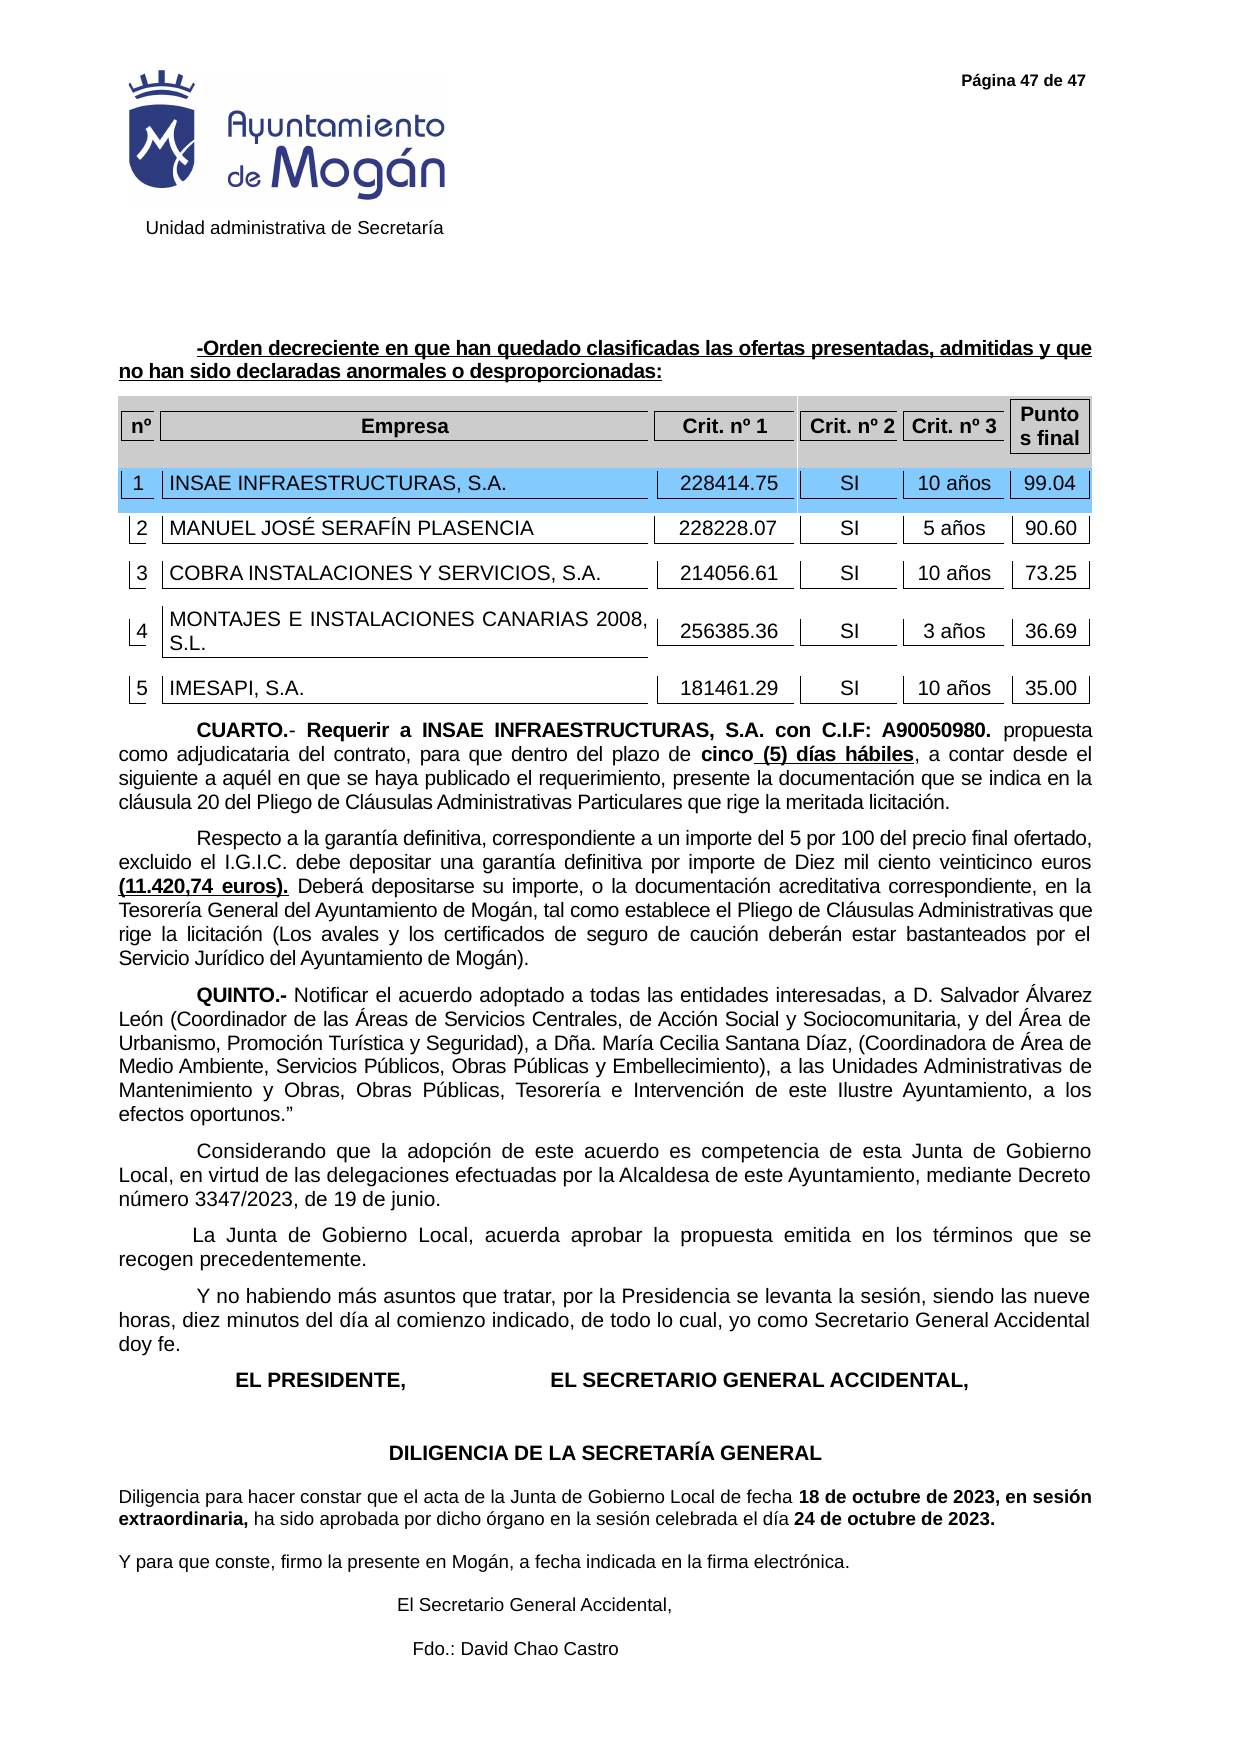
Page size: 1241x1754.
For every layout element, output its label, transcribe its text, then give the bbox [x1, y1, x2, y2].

table_cell SI [798, 558, 900, 603]
table_cell 181461,29 [651, 673, 797, 718]
table_cell 10 años [900, 468, 1007, 513]
table_cell MANUEL JOSÉ SERAFÍN PLASENCIA [157, 513, 651, 558]
text Diligencia para hacer constar que el acta de la Junta de Gobierno Local de fecha 18 de octubre de 2023, en sesión extraordinaria, ha sido aprobada por dicho órgano en la sesión celebrada el día 24 de octubre de 2023. [118, 1486, 1092, 1529]
table_header Crit. nº 2 [798, 396, 900, 468]
table_cell 5 [118, 673, 157, 718]
text QUINTO.- Notificar el acuerdo adoptado a todas las entidades interesadas, a D. Salvador Álvarez León (Coordinador de las Áreas de Servicios Centrales, de Acción Social y Sociocomunitaria, y del Área de Urbanismo, Promoción Turística y Seguridad), a Dña. María Cecilia Santana Díaz, (Coordinadora de Área de Medio Ambiente, Servicios Públicos, Obras Públicas y Embellecimiento), a las Unidades Administrativas de Mantenimiento y Obras, Obras Públicas, Tesorería e Intervención de este Ilustre Ayuntamiento, a los efectos oportunos.” [118, 982, 1092, 1126]
table_cell 36,69 [1007, 604, 1092, 673]
table_cell INSAE INFRAESTRUCTURAS, S.A. [157, 468, 651, 513]
table_cell 256385,36 [651, 604, 797, 673]
table_header nº [118, 396, 157, 468]
text -Orden decreciente en que han quedado clasificadas las ofertas presentadas, admitidas y que no han sido declaradas anormales o desproporcionadas: [118, 335, 1092, 383]
table_header Crit. nº 3 [900, 396, 1007, 468]
table_cell SI [798, 673, 900, 718]
text Y para que conste, firmo la presente en Mogán, a fecha indicada en la firma electrónica. [118, 1551, 1092, 1573]
table_cell 99,04 [1007, 468, 1092, 513]
table_cell 1 [118, 468, 157, 513]
table_cell 73,25 [1007, 558, 1092, 603]
picture [128, 70, 445, 206]
table_cell 35,00 [1007, 673, 1092, 718]
text CUARTO.- Requerir a INSAE INFRAESTRUCTURAS, S.A. con C.I.F: A90050980. propuesta como adjudicataria del contrato, para que dentro del plazo de cinco (5) días hábiles, a contar desde el siguiente a aquél en que se haya publicado el requerimiento, presente la documentación que se indica en la cláusula 20 del Pliego de Cláusulas Administrativas Particulares que rige la meritada licitación. [118, 718, 1092, 814]
text DILIGENCIA DE LA SECRETARÍA GENERAL [118, 1441, 1092, 1465]
text El Secretario General Accidental, [118, 1594, 1092, 1616]
table_cell 214056,61 [651, 558, 797, 603]
table_cell SI [798, 468, 900, 513]
table_cell 10 años [900, 673, 1007, 718]
table_cell 3 [118, 558, 157, 603]
text EL PRESIDENTE, EL SECRETARIO GENERAL ACCIDENTAL, [118, 1368, 1092, 1392]
table_cell SI [798, 604, 900, 673]
table_cell 90,60 [1007, 513, 1092, 558]
table_cell 10 años [900, 558, 1007, 603]
table_cell 228414,75 [651, 468, 797, 513]
text La Junta de Gobierno Local, acuerda aprobar la propuesta emitida en los términos que se recogen precedentemente. [118, 1223, 1092, 1271]
table_cell 3 años [900, 604, 1007, 673]
text Considerando que la adopción de este acuerdo es competencia de esta Junta de Gobierno Local, en virtud de las delegaciones efectuadas por la Alcaldesa de este Ayuntamiento, mediante Decreto número 3347/2023, de 19 de junio. [118, 1139, 1092, 1211]
table_cell 5 años [900, 513, 1007, 558]
table_header Empresa [157, 396, 651, 468]
table_cell IMESAPI, S.A. [157, 673, 651, 718]
table_cell SI [798, 513, 900, 558]
text Fdo.: David Chao Castro [118, 1637, 1092, 1659]
text Y no habiendo más asuntos que tratar, por la Presidencia se levanta la sesión, siendo las nueve horas, diez minutos del día al comienzo indicado, de todo lo cual, yo como Secretario General Accidental doy fe. [118, 1283, 1092, 1355]
table_cell 2 [118, 513, 157, 558]
table_cell 4 [118, 604, 157, 673]
table_header Puntos final [1007, 396, 1092, 468]
text Respecto a la garantía definitiva, correspondiente a un importe del 5 por 100 del precio final ofertado, excluido el I.G.I.C. debe depositar una garantía definitiva por importe de Diez mil ciento veinticinco euros (11.420,74 euros). Deberá depositarse su importe, o la documentación acreditativa correspondiente, en la Tesorería General del Ayuntamiento de Mogán, tal como establece el Pliego de Cláusulas Administrativas que rige la licitación (Los avales y los certificados de seguro de caución deberán estar bastanteados por el Servicio Jurídico del Ayuntamiento de Mogán). [118, 826, 1092, 970]
table_header Crit. nº 1 [651, 396, 797, 468]
table_cell MONTAJES E INSTALACIONES CANARIAS 2008, S.L. [157, 604, 651, 673]
table_cell COBRA INSTALACIONES Y SERVICIOS, S.A. [157, 558, 651, 603]
table_cell 228228,07 [651, 513, 797, 558]
